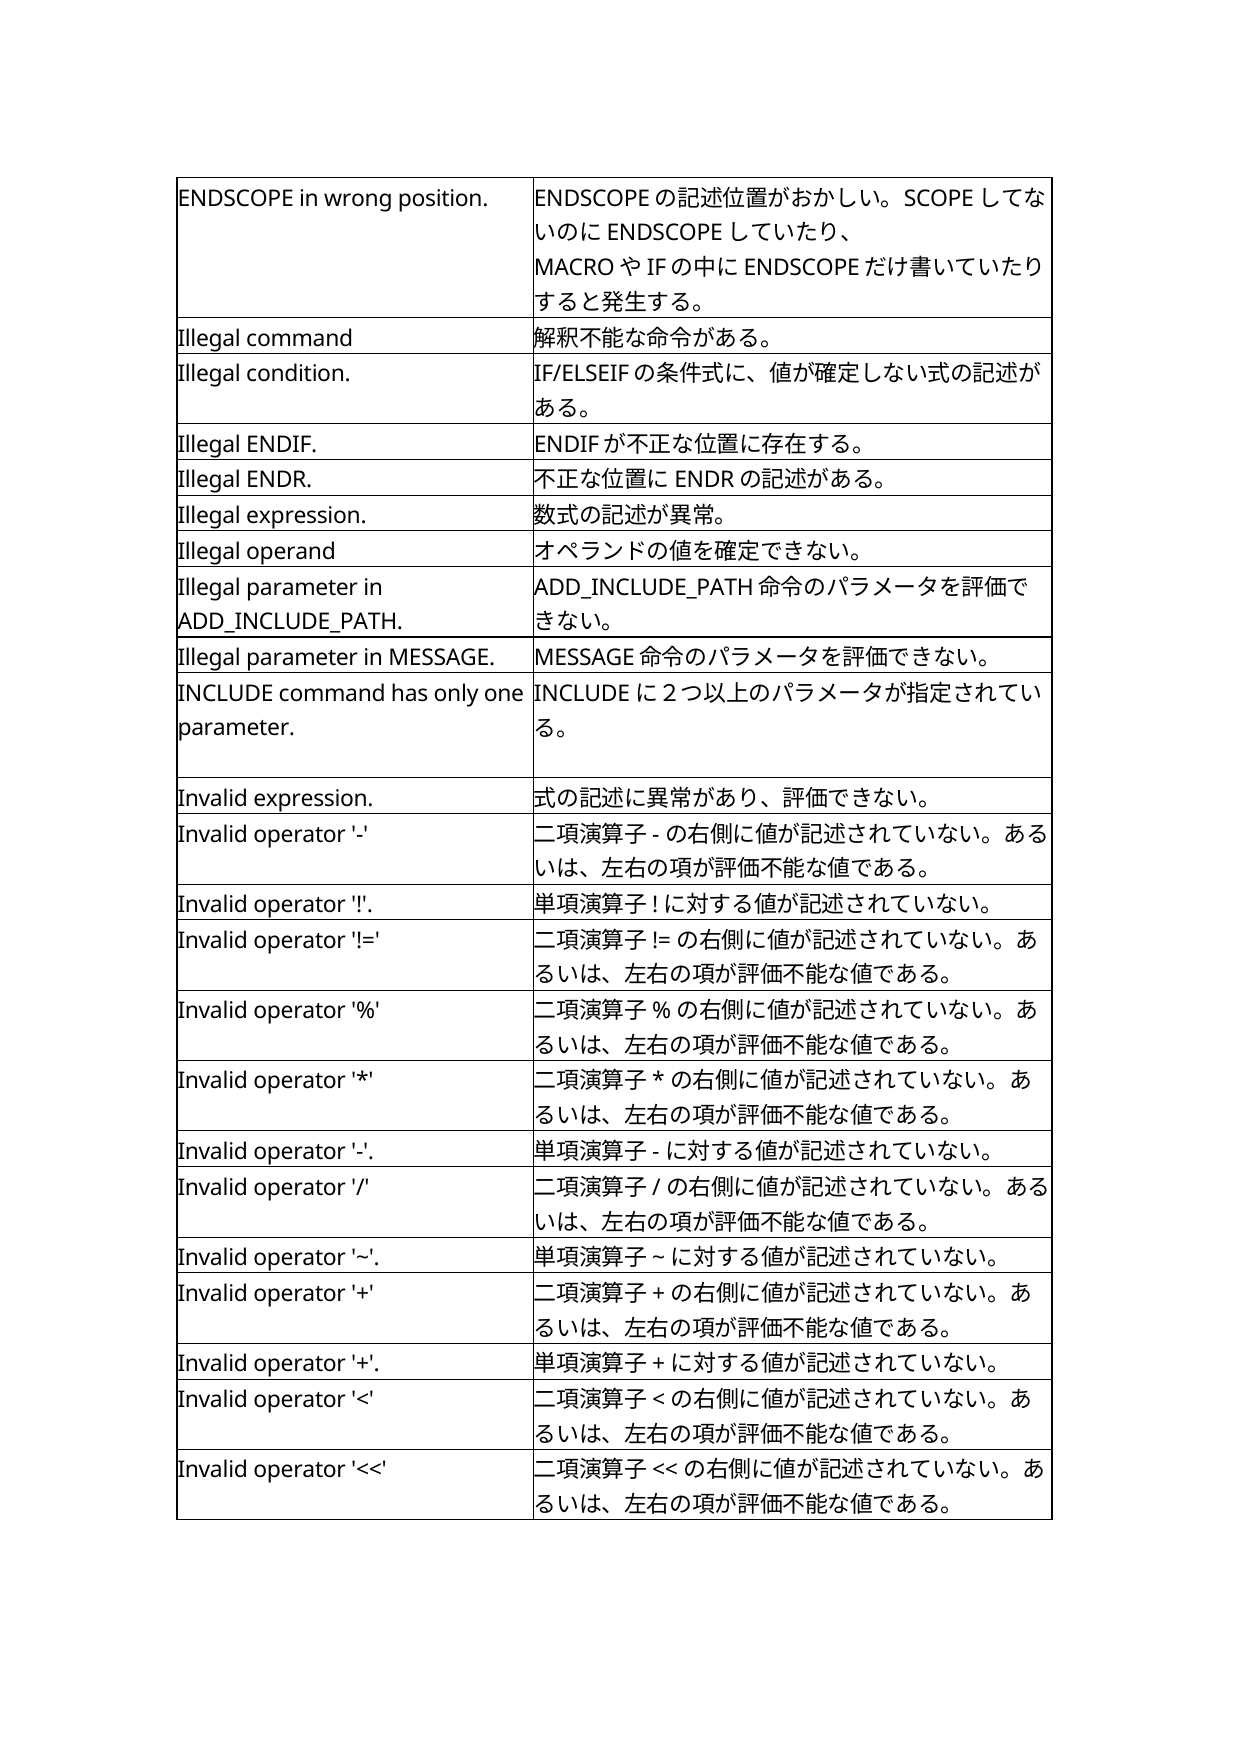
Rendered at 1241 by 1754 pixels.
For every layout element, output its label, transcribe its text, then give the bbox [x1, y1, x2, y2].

table_cell Illegal operand [178, 531, 533, 566]
table_cell オペランドの値を確定できない。 [534, 531, 1051, 566]
table_cell 単項演算子 ~ に対する値が記述されていない。 [534, 1238, 1051, 1272]
table_cell Illegal ENDIF. [178, 424, 533, 459]
table_cell Invalid operator '!=' [178, 920, 533, 989]
table_cell 二項演算子 + の右側に値が記述されていない。あるいは、左右の項が評価不能な値である。 [534, 1273, 1051, 1343]
table_cell 解釈不能な命令がある。 [534, 318, 1051, 353]
table_cell Invalid operator '/' [178, 1167, 533, 1237]
table_cell Invalid operator '<' [178, 1380, 533, 1449]
table_cell Invalid operator '-'. [178, 1131, 533, 1166]
table_cell Invalid operator '!'. [178, 885, 533, 919]
table_cell 不正な位置にENDRの記述がある。 [534, 460, 1051, 494]
table_cell 単項演算子 - に対する値が記述されていない。 [534, 1131, 1051, 1166]
table_cell 二項演算子 != の右側に値が記述されていない。あるいは、左右の項が評価不能な値である。 [534, 920, 1051, 989]
table_cell Illegal parameter in MESSAGE. [178, 638, 533, 672]
table_cell Illegal condition. [178, 354, 533, 423]
table_cell 式の記述に異常があり、評価できない。 [534, 778, 1051, 813]
table_cell 二項演算子 % の右側に値が記述されていない。あるいは、左右の項が評価不能な値である。 [534, 991, 1051, 1060]
table_cell Illegal expression. [178, 496, 533, 530]
table_cell ENDSCOPEの記述位置がおかしい。SCOPEしてないのにENDSCOPEしていたり、 MACROやIFの中にENDSCOPEだけ書いていたりすると発生する。 [534, 178, 1051, 317]
table_cell 単項演算子 + に対する値が記述されていない。 [534, 1344, 1051, 1378]
table_cell Invalid operator '*' [178, 1061, 533, 1130]
table_cell Invalid operator '~'. [178, 1238, 533, 1272]
table_cell 単項演算子 ! に対する値が記述されていない。 [534, 885, 1051, 919]
table_cell Invalid expression. [178, 778, 533, 813]
table_cell Invalid operator '%' [178, 991, 533, 1060]
table_cell Invalid operator '-' [178, 814, 533, 883]
table_cell 数式の記述が異常。 [534, 496, 1051, 530]
table_cell IF/ELSEIFの条件式に、値が確定しない式の記述がある。 [534, 354, 1051, 423]
table_cell ENDSCOPE in wrong position. [178, 178, 533, 317]
table_cell 二項演算子 - の右側に値が記述されていない。あるいは、左右の項が評価不能な値である。 [534, 814, 1051, 883]
table_cell INCLUDE に２つ以上のパラメータが指定されている。 [534, 673, 1051, 777]
table_cell Invalid operator '<<' [178, 1450, 533, 1519]
table_cell 二項演算子 << の右側に値が記述されていない。あるいは、左右の項が評価不能な値である。 [534, 1450, 1051, 1519]
table_cell Invalid operator '+' [178, 1273, 533, 1343]
table_cell 二項演算子 * の右側に値が記述されていない。あるいは、左右の項が評価不能な値である。 [534, 1061, 1051, 1130]
table_cell 二項演算子 < の右側に値が記述されていない。あるいは、左右の項が評価不能な値である。 [534, 1380, 1051, 1449]
table_cell 二項演算子 / の右側に値が記述されていない。あるいは、左右の項が評価不能な値である。 [534, 1167, 1051, 1237]
table_cell ADD_INCLUDE_PATH命令のパラメータを評価できない。 [534, 567, 1051, 636]
table_cell Illegal parameter in ADD_INCLUDE_PATH. [178, 567, 533, 636]
table_cell ENDIFが不正な位置に存在する。 [534, 424, 1051, 459]
table_cell INCLUDE command has only one parameter. [178, 673, 533, 777]
table_cell Illegal ENDR. [178, 460, 533, 494]
table_cell MESSAGE命令のパラメータを評価できない。 [534, 638, 1051, 672]
table_cell Invalid operator '+'. [178, 1344, 533, 1378]
table_cell Illegal command [178, 318, 533, 353]
